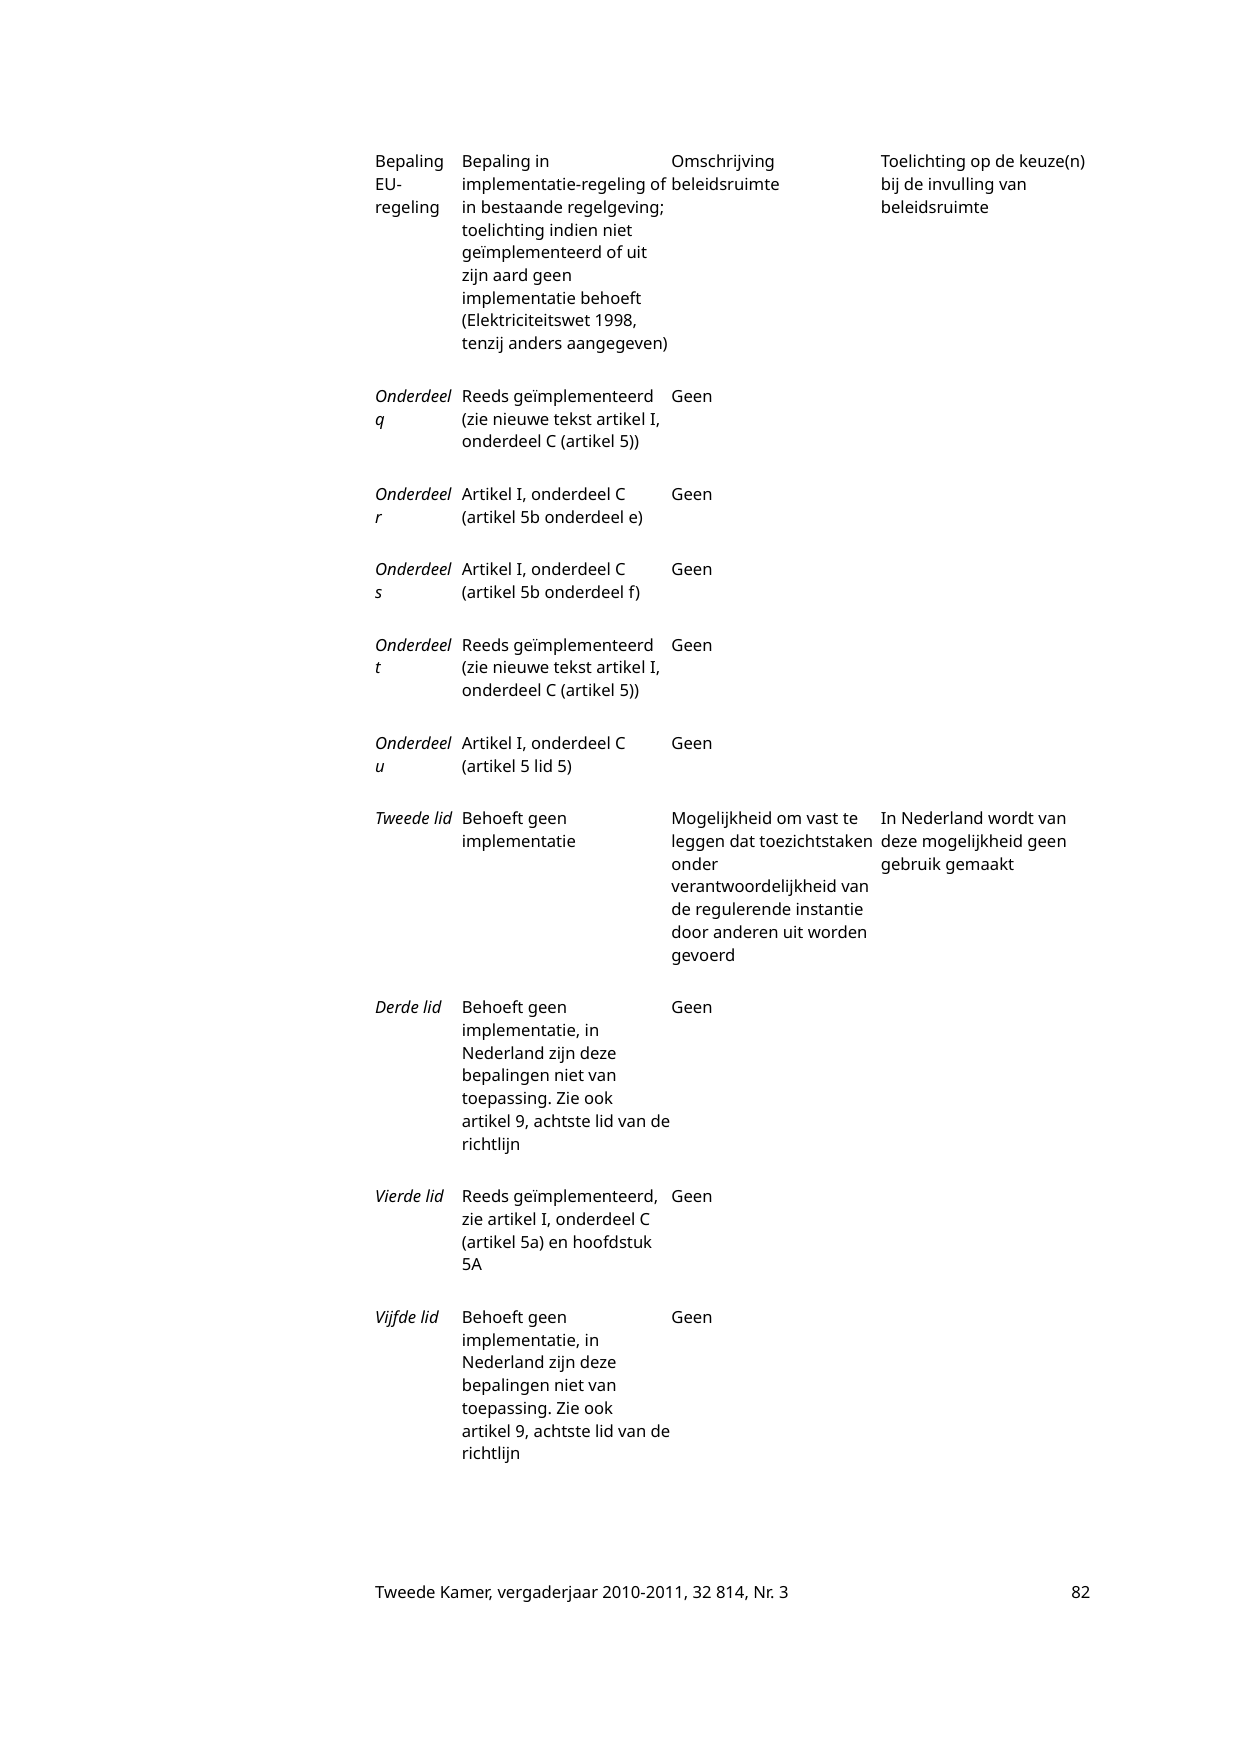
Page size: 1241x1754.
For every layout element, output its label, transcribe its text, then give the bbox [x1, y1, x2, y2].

table_cell Artikel I, onderdeel C (artikel 5 lid 5) [462, 731, 671, 807]
table_cell Behoeft geen implementatie [462, 807, 671, 996]
table_cell Geen [671, 731, 881, 807]
table_cell Mogelijkheid om vast te leggen dat toezichtstaken onder verantwoordelijkheid van de regulerende instantie door anderen uit worden gevoerd [671, 807, 881, 996]
table_cell Vierde lid [375, 1185, 462, 1306]
table_header Toelichting op de keuze(n) bij de invulling van beleidsruimte [881, 150, 1090, 384]
table_cell [881, 633, 1090, 731]
table_cell Reeds geïmplementeerd, zie artikel I, onderdeel C (artikel 5a) en hoofdstuk 5A [462, 1185, 671, 1306]
table_cell Behoeft geen implementatie, in Nederland zijn deze bepalingen niet van toepassing. Zie ook artikel 9, achtste lid van de richtlijn [462, 1306, 671, 1494]
table_cell Derde lid [375, 996, 462, 1185]
table_header Omschrijving beleidsruimte [671, 150, 881, 384]
table_cell Reeds geïmplementeerd (zie nieuwe tekst artikel I, onderdeel C (artikel 5)) [462, 633, 671, 731]
table_cell [881, 1306, 1090, 1494]
table_cell [881, 558, 1090, 633]
table_cell Geen [671, 633, 881, 731]
table_cell Geen [671, 996, 881, 1185]
table_cell [881, 1185, 1090, 1306]
table_cell Tweede lid [375, 807, 462, 996]
table_cell Geen [671, 384, 881, 482]
table_cell Artikel I, onderdeel C (artikel 5b onderdeel e) [462, 483, 671, 558]
table_cell In Nederland wordt van deze mogelijkheid geen gebruik gemaakt [881, 807, 1090, 996]
table_cell Vijfde lid [375, 1306, 462, 1494]
table_cell Onderdeel t [375, 633, 462, 731]
table_cell Onderdeel s [375, 558, 462, 633]
table_header Bepaling in implementatie-regeling of in bestaande regelgeving; toelichting indien niet geïmplementeerd of uit zijn aard geen implementatie behoeft (Elektriciteitswet 1998, tenzij anders aangegeven) [462, 150, 671, 384]
table_cell Geen [671, 1306, 881, 1494]
table_cell Onderdeel q [375, 384, 462, 482]
table_cell Onderdeel r [375, 483, 462, 558]
table_cell Reeds geïmplementeerd (zie nieuwe tekst artikel I, onderdeel C (artikel 5)) [462, 384, 671, 482]
table_cell Artikel I, onderdeel C (artikel 5b onderdeel f) [462, 558, 671, 633]
table_cell [881, 996, 1090, 1185]
table_cell [881, 483, 1090, 558]
table_cell [881, 384, 1090, 482]
table_cell Geen [671, 1185, 881, 1306]
table_cell Onderdeel u [375, 731, 462, 807]
table_header Bepaling EU-regeling [375, 150, 462, 384]
table_cell Geen [671, 558, 881, 633]
table_cell [881, 731, 1090, 807]
table_cell Geen [671, 483, 881, 558]
table_cell Behoeft geen implementatie, in Nederland zijn deze bepalingen niet van toepassing. Zie ook artikel 9, achtste lid van de richtlijn [462, 996, 671, 1185]
